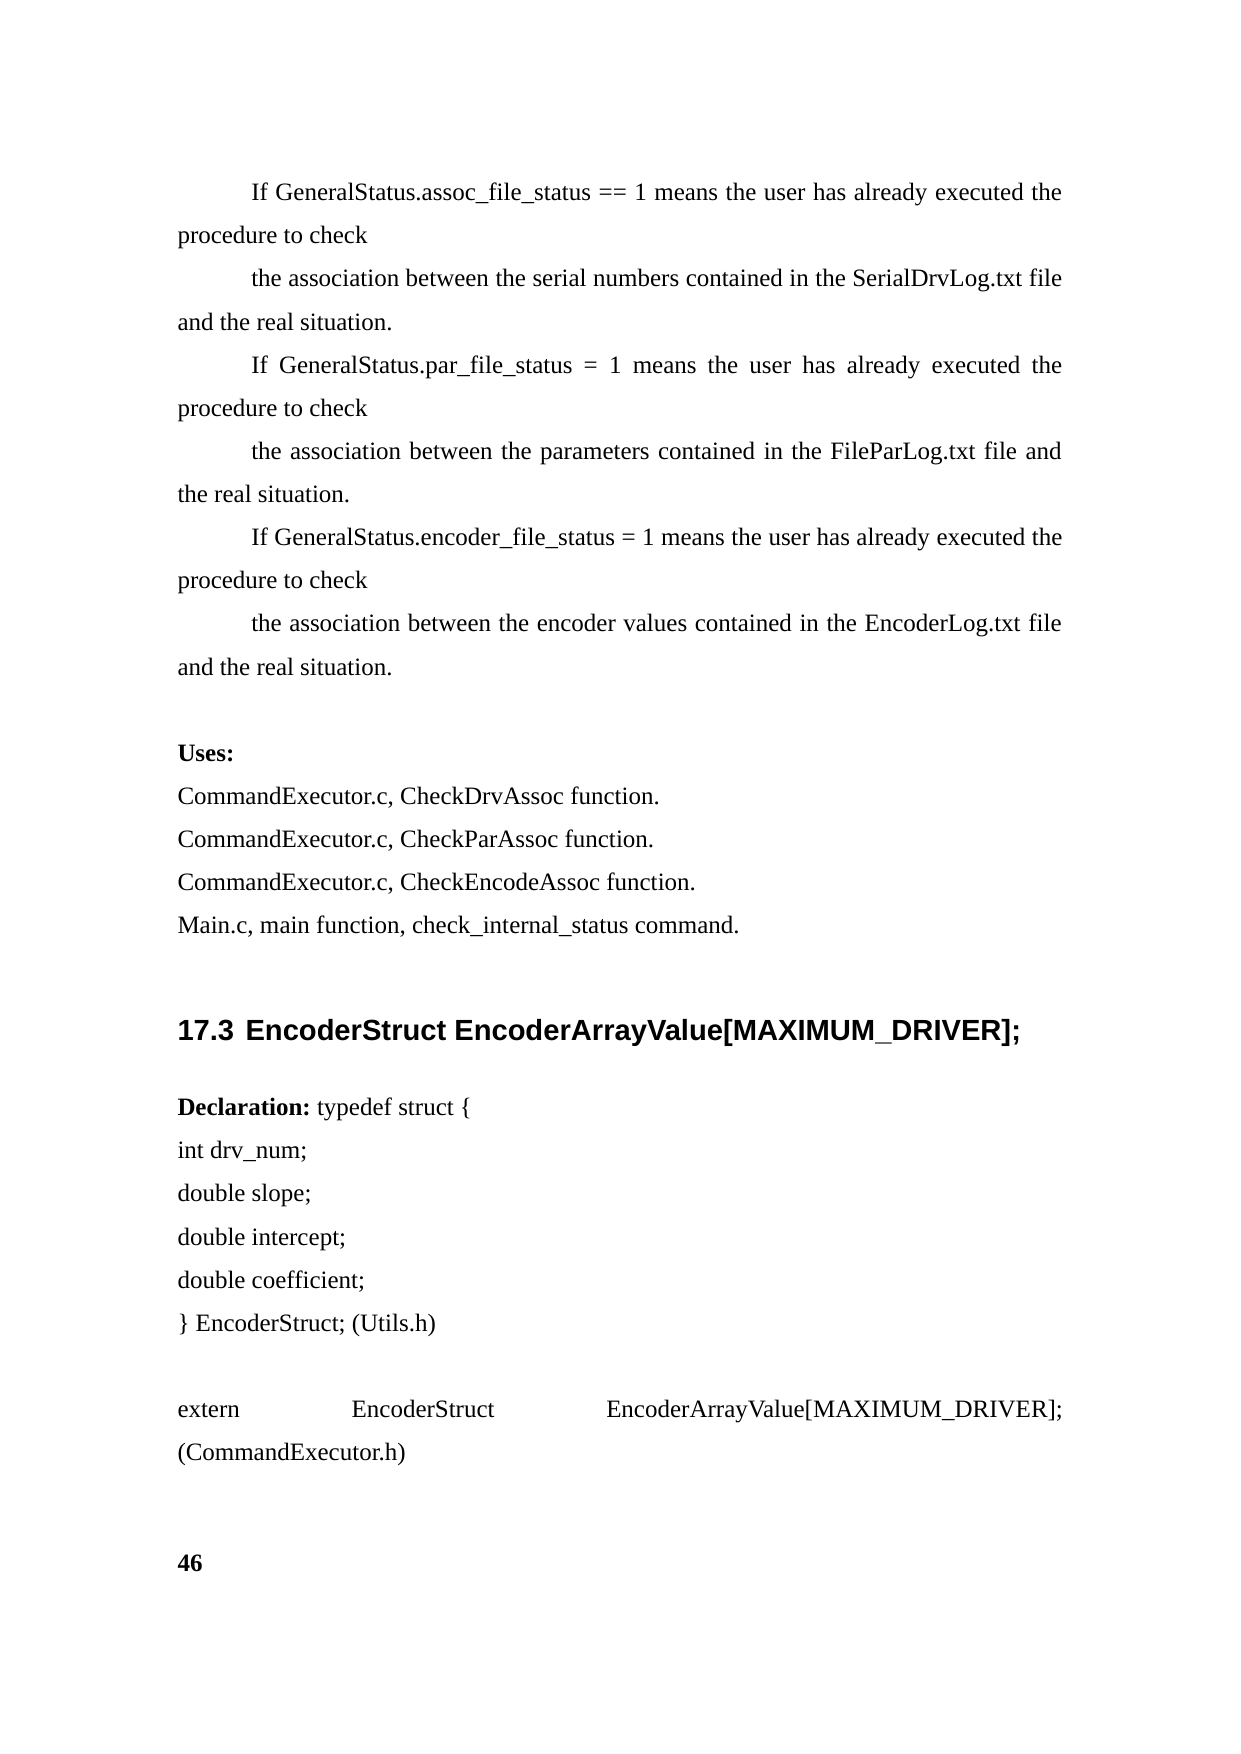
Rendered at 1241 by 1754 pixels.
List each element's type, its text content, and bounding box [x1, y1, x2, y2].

text Uses: [177, 738, 1063, 767]
text CommandExecutor.c, CheckParAssoc function. [177, 824, 1063, 853]
text Declaration: typedef struct { [177, 1092, 1063, 1121]
text the association between the serial numbers contained in the SerialDrvLog.txt file and the real situation. [177, 263, 1063, 335]
text If GeneralStatus.assoc_file_status == 1 means the user has already executed the procedure to check [177, 177, 1063, 249]
text double intercept; [177, 1222, 1063, 1250]
text the association between the encoder values contained in the EncoderLog.txt file and the real situation. [177, 608, 1063, 680]
text double coefficient; [177, 1265, 1063, 1293]
text the association between the parameters contained in the FileParLog.txt file and the real situation. [177, 436, 1063, 508]
text If GeneralStatus.par_file_status = 1 means the user has already executed the procedure to check [177, 350, 1063, 422]
text If GeneralStatus.encoder_file_status = 1 means the user has already executed the procedure to check [177, 522, 1063, 594]
text double slope; [177, 1178, 1063, 1207]
text int drv_num; [177, 1135, 1063, 1164]
text Main.c, main function, check_internal_status command. [177, 910, 1063, 939]
text CommandExecutor.c, CheckDrvAssoc function. [177, 781, 1063, 810]
text } EncoderStruct; (Utils.h) [177, 1308, 1063, 1337]
text CommandExecutor.c, CheckEncodeAssoc function. [177, 867, 1063, 896]
subtitle EncoderStruct EncoderArrayValue[MAXIMUM_DRIVER]; [177, 1012, 1063, 1046]
text extern EncoderStruct EncoderArrayValue[MAXIMUM_DRIVER]; (CommandExecutor.h) [177, 1394, 1063, 1466]
